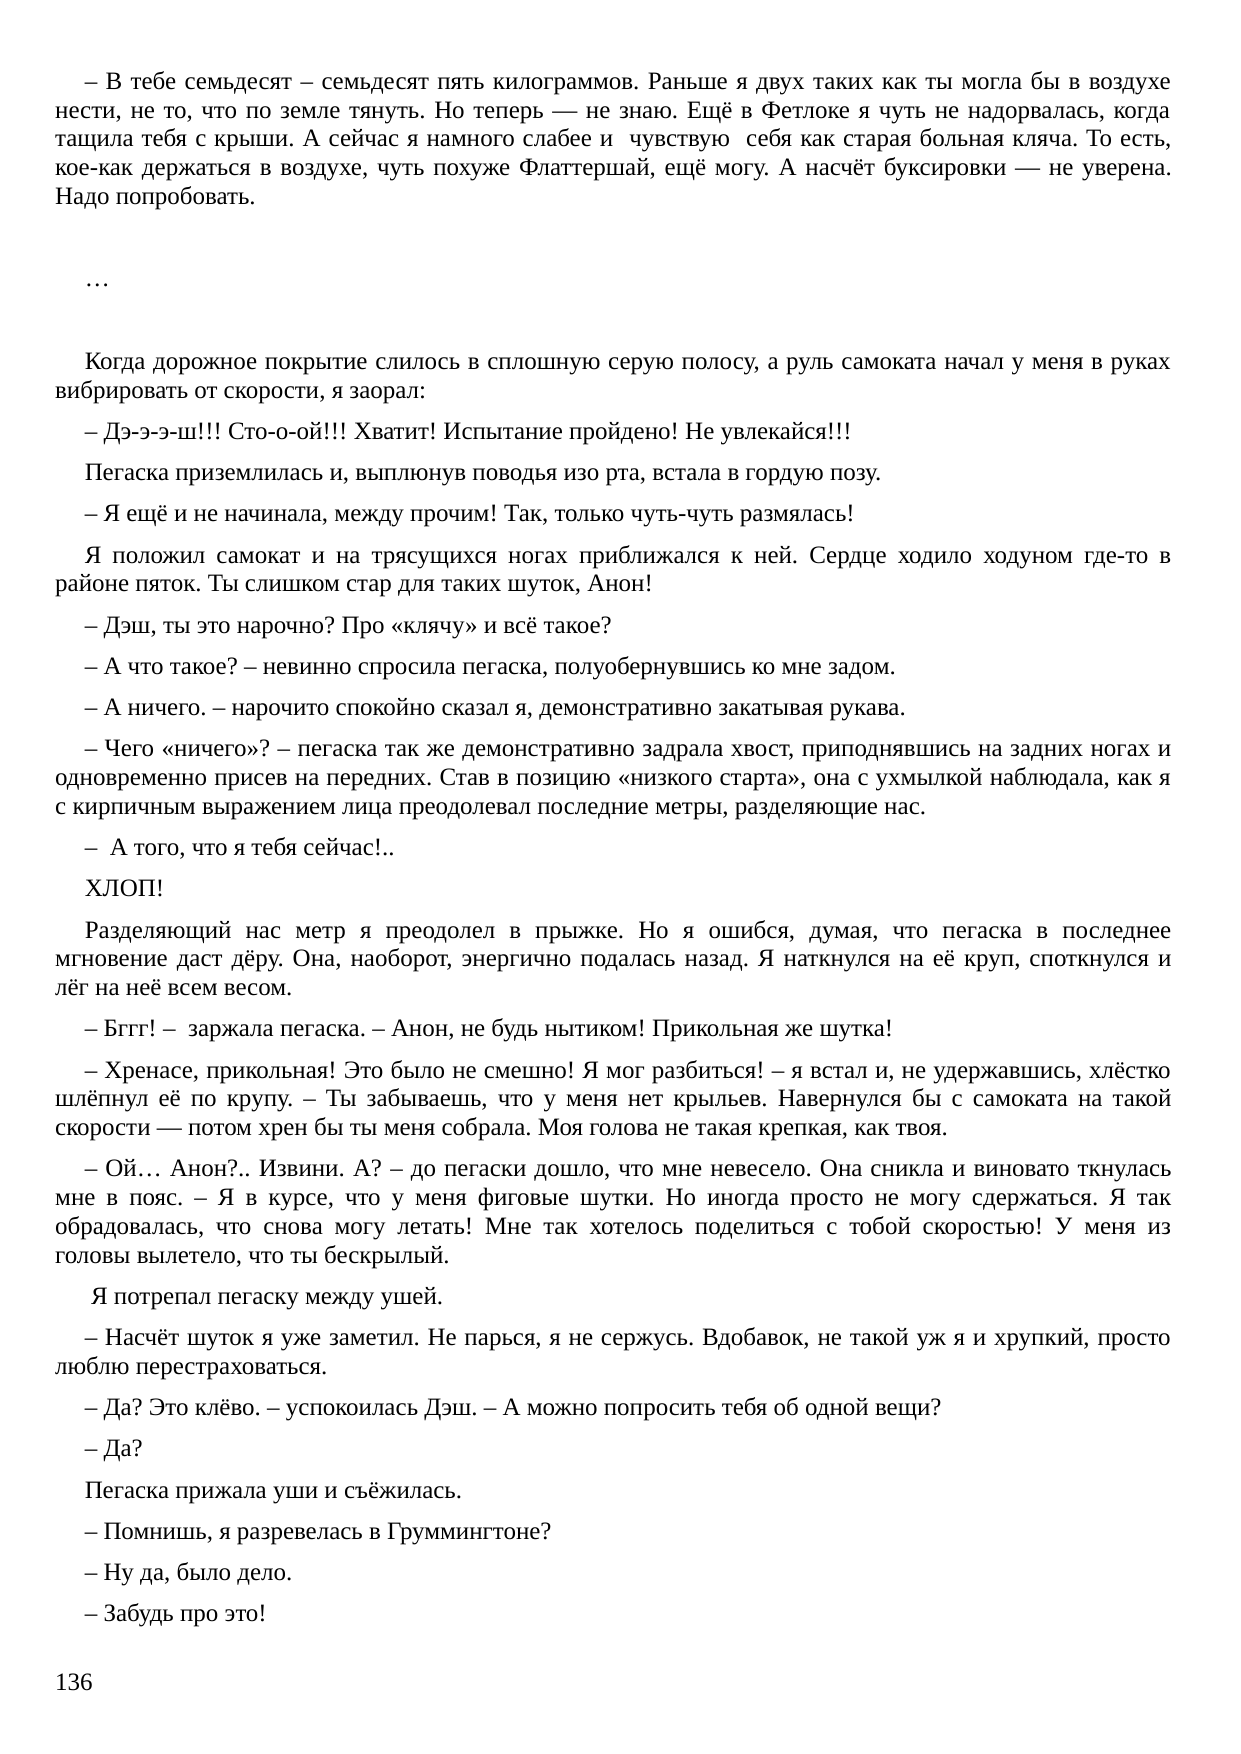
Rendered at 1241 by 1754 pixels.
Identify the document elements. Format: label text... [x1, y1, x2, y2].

text – Бггг! – заржала пегаска. – Анон, не будь нытиком! Прикольная же шутка! [55, 1013, 1173, 1042]
text – А ничего. – нарочито спокойно сказал я, демонстративно закатывая рукава. [55, 692, 1173, 721]
text – Чего «ничего»? – пегаска так же демонстративно задрала хвост, приподнявшись на задних ногах и одновременно присев на передних. Став в позицию «низкого старта», она с ухмылкой наблюдала, как я с кирпичным выражением лица преодолевал последние метры, разделяющие нас. [55, 733, 1173, 820]
text – А того, что я тебя сейчас!.. [55, 832, 1173, 861]
text ХЛОП! [55, 873, 1173, 902]
text … [55, 263, 1173, 292]
text – В тебе семьдесят – семьдесят пять килограммов. Раньше я двух таких как ты могла бы в воздухе нести, не то, что по земле тянуть. Но теперь — не знаю. Ещё в Фетлоке я чуть не надорвалась, когда тащила тебя с крыши. А сейчас я намного слабее и чувствую себя как старая больная кляча. То есть, кое-как держаться в воздухе, чуть похуже Флаттершай, ещё могу. А насчёт буксировки — не уверена. Надо попробовать. [55, 66, 1173, 210]
text – Да? [55, 1433, 1173, 1462]
text – Да? Это клёво. – успокоилась Дэш. – А можно попросить тебя об одной вещи? [55, 1392, 1173, 1421]
text Пегаска приземлилась и, выплюнув поводья изо рта, встала в гордую позу. [55, 457, 1173, 486]
text – Ой… Анон?.. Извини. А? – до пегаски дошло, что мне невесело. Она сникла и виновато ткнулась мне в пояс. – Я в курсе, что у меня фиговые шутки. Но иногда просто не могу сдержаться. Я так обрадовалась, что снова могу летать! Мне так хотелось поделиться с тобой скоростью! У меня из головы вылетело, что ты бескрылый. [55, 1153, 1173, 1268]
text – Забудь про это! [55, 1598, 1173, 1627]
text Пегаска прижала уши и съёжилась. [55, 1475, 1173, 1503]
text Разделяющий нас метр я преодолел в прыжке. Но я ошибся, думая, что пегаска в последнее мгновение даст дёру. Она, наоборот, энергично подалась назад. Я наткнулся на её круп, споткнулся и лёг на неё всем весом. [55, 915, 1173, 1001]
text – Ну да, было дело. [55, 1557, 1173, 1586]
text – Я ещё и не начинала, между прочим! Так, только чуть-чуть размялась! [55, 498, 1173, 527]
text – Дэ-э-э-ш!!! Сто-о-ой!!! Хватит! Испытание пройдено! Не увлекайся!!! [55, 416, 1173, 445]
text – Хренасе, прикольная! Это было не смешно! Я мог разбиться! – я встал и, не удержавшись, хлёстко шлёпнул её по крупу. – Ты забываешь, что у меня нет крыльев. Навернулся бы с самоката на такой скорости — потом хрен бы ты меня собрала. Моя голова не такая крепкая, как твоя. [55, 1055, 1173, 1141]
text – Дэш, ты это нарочно? Про «клячу» и всё такое? [55, 610, 1173, 638]
text Я положил самокат и на трясущихся ногах приближался к ней. Сердце ходило ходуном где-то в районе пяток. Ты слишком стар для таких шуток, Анон! [55, 540, 1173, 597]
text Когда дорожное покрытие слилось в сплошную серую полосу, а руль самоката начал у меня в руках вибрировать от скорости, я заорал: [55, 346, 1173, 403]
text Я потрепал пегаску между ушей. [55, 1281, 1173, 1310]
text – Насчёт шуток я уже заметил. Не парься, я не сержусь. Вдобавок, не такой уж я и хрупкий, просто люблю перестраховаться. [55, 1322, 1173, 1380]
text – Помнишь, я разревелась в Груммингтоне? [55, 1516, 1173, 1545]
text – А что такое? – невинно спросила пегаска, полуобернувшись ко мне задом. [55, 651, 1173, 680]
